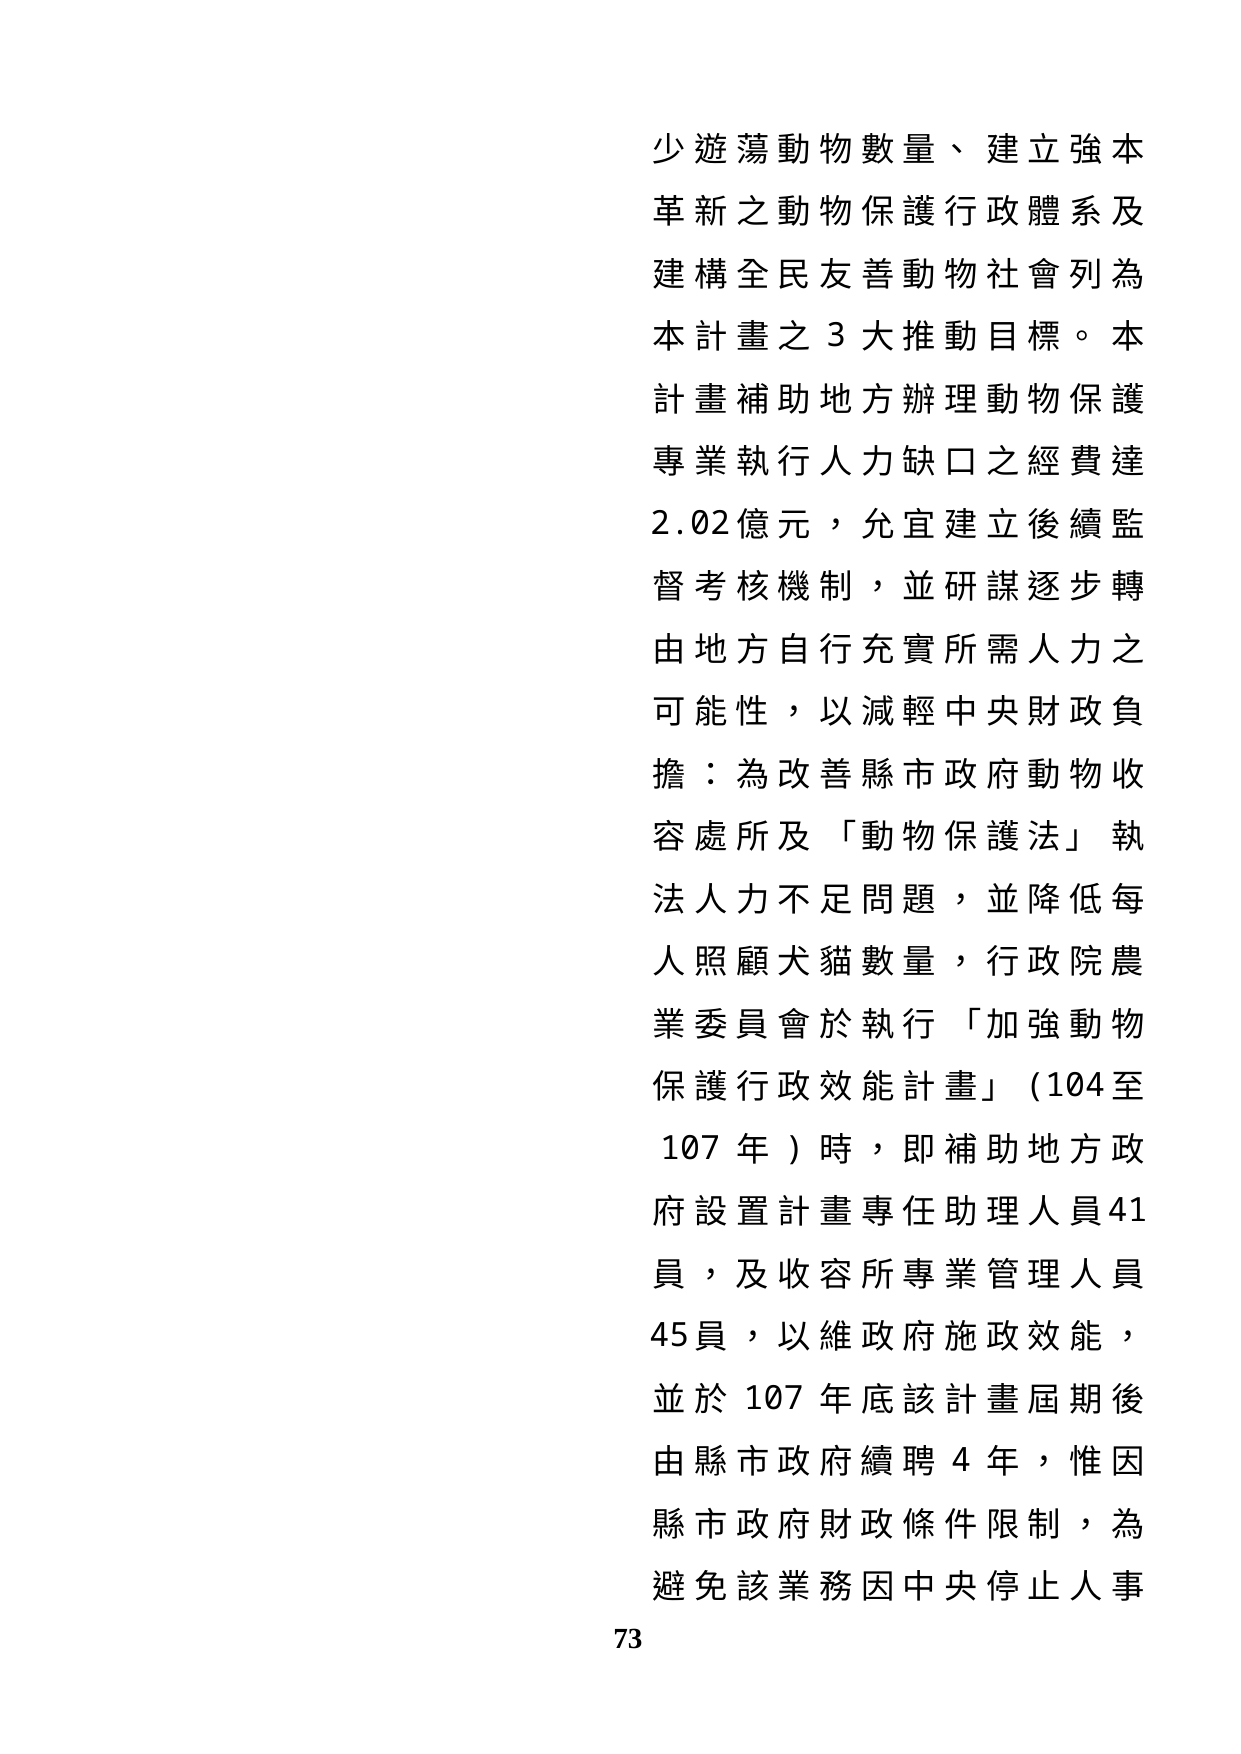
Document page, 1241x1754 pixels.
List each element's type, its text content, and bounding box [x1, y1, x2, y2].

list 少遊蕩動物數量、建立強本革新之動物保護行政體系及建構全民友善動物社會列為本計畫之3大推動目標。本計畫補助地方辦理動物保護專業執行人力缺口之經費達2.02億元，允宜建立後續監督考核機制，並研謀逐步轉由地方自行充實所需人力之可能性，以減輕中央財政負擔：為改善縣市政府動物收容處所及「動物保護法」執法人力不足問題，並降低每人照顧犬貓數量，行政院農業委員會於執行「加強動物保護行政效能計畫」(104至107年)時，即補助地方政府設置計畫專任助理人員41員，及收容所專業管理人員45員，以維政府施政效能，並於107年底該計畫屆期後由縣市政府續聘4年，惟因縣市政府財政條件限制，為避免該業務因中央停止人事 [430, 105, 1148, 1605]
